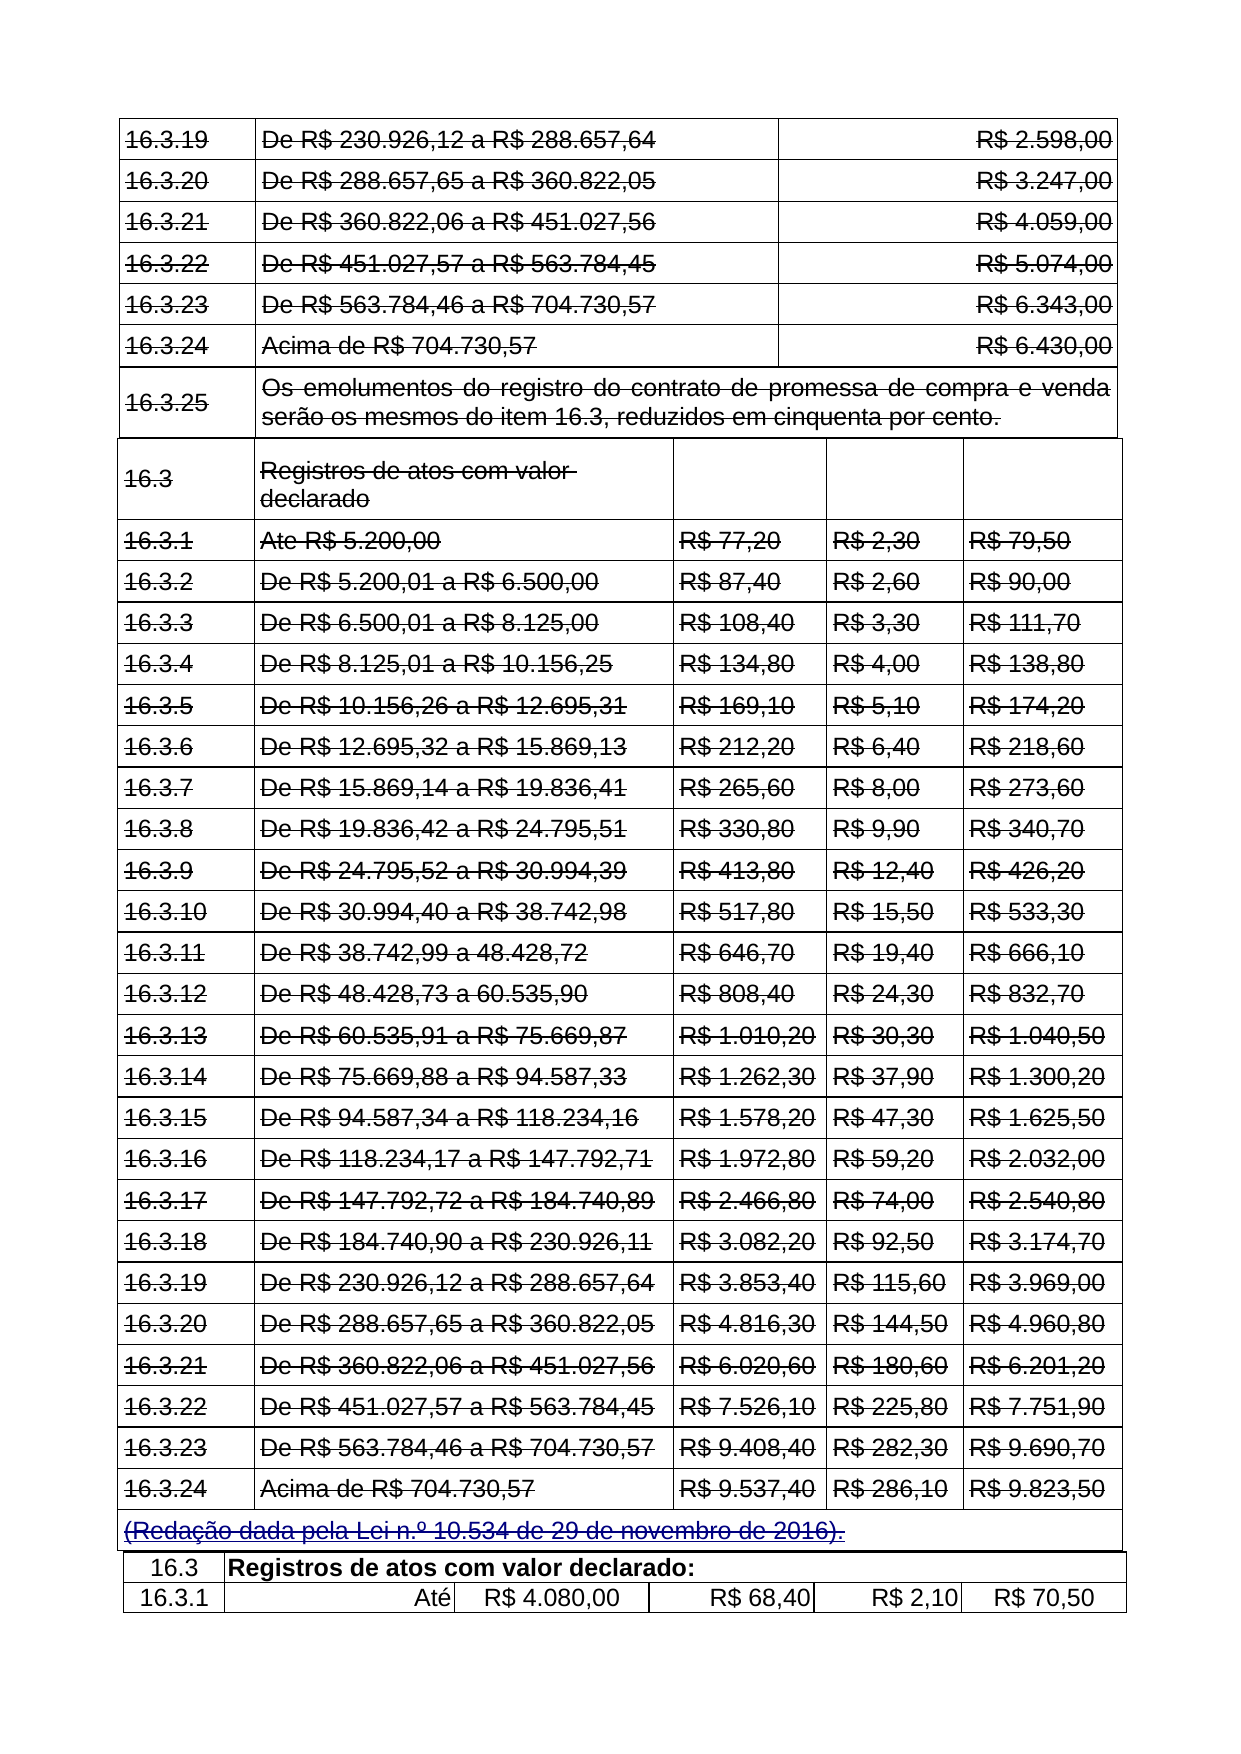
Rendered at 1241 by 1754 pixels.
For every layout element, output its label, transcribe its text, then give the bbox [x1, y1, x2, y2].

table_cell R$ 90,00 [964, 561, 1122, 601]
table_cell R$ 832,70 [964, 974, 1122, 1014]
table_cell R$ 1.625,50 [964, 1098, 1122, 1138]
table_cell De R$ 230.926,12 a R$ 288.657,64 [255, 1263, 673, 1303]
table_header [827, 439, 963, 519]
table_cell De R$ 230.926,12 a R$ 288.657,64 [256, 119, 778, 159]
table_cell 16.3.1 [118, 520, 254, 560]
table_cell R$ 533,30 [964, 891, 1122, 931]
table_cell R$ 111,70 [964, 603, 1122, 643]
table_cell R$ 5,10 [827, 685, 963, 725]
table_cell R$ 3.969,00 [964, 1263, 1122, 1303]
table_header 16.3.25 [120, 368, 255, 437]
table_cell R$ 2,60 [827, 561, 963, 601]
table_cell R$ 225,80 [827, 1386, 963, 1426]
table_cell De R$ 5.200,01 a R$ 6.500,00 [255, 561, 673, 601]
table_cell 16.3.20 [118, 1304, 254, 1344]
table_cell 16.3.19 [120, 119, 255, 159]
table_cell 16.3.23 [120, 284, 255, 324]
table_cell R$ 808,40 [674, 974, 826, 1014]
table_cell R$ 12,40 [827, 850, 963, 890]
table_cell R$ 47,30 [827, 1098, 963, 1138]
table_cell R$ 3.247,00 [779, 160, 1117, 201]
table_cell 16.3.5 [118, 685, 254, 725]
table_cell 16.3.22 [118, 1386, 254, 1426]
table_cell 16.3.6 [118, 726, 254, 766]
table_header Registros de atos com valor declarado [255, 439, 673, 519]
table_cell 16.3.1 [124, 1583, 224, 1612]
table_cell R$ 37,90 [827, 1056, 963, 1096]
table_cell R$ 1.972,80 [674, 1139, 826, 1179]
table_cell R$ 68,40 [650, 1583, 813, 1612]
table_cell R$ 30,30 [827, 1015, 963, 1055]
table_cell R$ 134,80 [674, 644, 826, 684]
table_cell De R$ 75.669,88 a R$ 94.587,33 [255, 1056, 673, 1096]
table_cell De R$ 15.869,14 a R$ 19.836,41 [255, 768, 673, 808]
table_cell De R$ 360.822,06 a R$ 451.027,56 [256, 202, 778, 242]
table_cell R$ 1.578,20 [674, 1098, 826, 1138]
table_cell 16.3.7 [118, 768, 254, 808]
table_cell 16.3.23 [118, 1428, 254, 1468]
table_cell R$ 330,80 [674, 809, 826, 849]
table_cell De R$ 30.994,40 a R$ 38.742,98 [255, 891, 673, 931]
table_cell R$ 6.430,00 [779, 325, 1117, 366]
table_cell R$ 8,00 [827, 768, 963, 808]
table_header 16.3 [118, 439, 254, 519]
table_cell 16.3.21 [118, 1345, 254, 1385]
table_cell R$ 70,50 [962, 1583, 1126, 1612]
table_cell 16.3.20 [120, 160, 255, 201]
table_cell R$ 426,20 [964, 850, 1122, 890]
table_cell R$ 6.343,00 [779, 284, 1117, 324]
table_cell R$ 4,00 [827, 644, 963, 684]
table_cell R$ 666,10 [964, 933, 1122, 973]
table_cell R$ 2,10 [815, 1583, 961, 1612]
table_cell De R$ 147.792,72 a R$ 184.740,89 [255, 1180, 673, 1220]
table_cell 16.3.22 [120, 243, 255, 283]
table_cell 16.3.18 [118, 1221, 254, 1261]
table_cell R$ 87,40 [674, 561, 826, 601]
table_cell R$ 1.040,50 [964, 1015, 1122, 1055]
table_cell R$ 180,60 [827, 1345, 963, 1385]
table_cell Ate R$ 5.200,00 [255, 520, 673, 560]
table_cell R$ 3.082,20 [674, 1221, 826, 1261]
table_cell R$ 4.080,00 [455, 1583, 648, 1612]
table_cell R$ 6.201,20 [964, 1345, 1122, 1385]
table_cell R$ 2,30 [827, 520, 963, 560]
table_cell R$ 2.540,80 [964, 1180, 1122, 1220]
table_header Os emolumentos do registro do contrato de promessa de compra e venda serão os mesmos do item 16.3, reduzidos em cinquenta por cento. [256, 368, 1117, 437]
table_cell R$ 74,00 [827, 1180, 963, 1220]
table_header 16.3 [124, 1553, 224, 1582]
table_cell R$ 9.690,70 [964, 1428, 1122, 1468]
table_cell 16.3.14 [118, 1056, 254, 1096]
table_cell R$ 174,20 [964, 685, 1122, 725]
table_cell Até [225, 1583, 454, 1612]
table_cell R$ 4.816,30 [674, 1304, 826, 1344]
table_cell R$ 1.010,20 [674, 1015, 826, 1055]
table_cell R$ 7.751,90 [964, 1386, 1122, 1426]
table_cell De R$ 38.742,99 a 48.428,72 [255, 933, 673, 973]
table_cell 16.3.15 [118, 1098, 254, 1138]
table_cell R$ 79,50 [964, 520, 1122, 560]
table_cell R$ 138,80 [964, 644, 1122, 684]
table_cell 16.3.12 [118, 974, 254, 1014]
table_cell 16.3.11 [118, 933, 254, 973]
table_cell 16.3.17 [118, 1180, 254, 1220]
table_cell De R$ 563.784,46 a R$ 704.730,57 [255, 1428, 673, 1468]
table_cell R$ 340,70 [964, 809, 1122, 849]
table_cell 16.3.2 [118, 561, 254, 601]
table_cell 16.3.8 [118, 809, 254, 849]
table_cell R$ 9.823,50 [964, 1469, 1122, 1509]
table_cell 16.3.13 [118, 1015, 254, 1055]
table_cell R$ 3,30 [827, 603, 963, 643]
table_header Registros de atos com valor declarado: [225, 1553, 1126, 1582]
table_cell R$ 273,60 [964, 768, 1122, 808]
table_cell (Redação dada pela Lei n.º 10.534 de 29 de novembro de 2016). [118, 1510, 1122, 1550]
table_cell De R$ 12.695,32 a R$ 15.869,13 [255, 726, 673, 766]
table_cell 16.3.24 [118, 1469, 254, 1509]
table_cell R$ 282,30 [827, 1428, 963, 1468]
table_cell R$ 6,40 [827, 726, 963, 766]
table_cell R$ 77,20 [674, 520, 826, 560]
table_cell De R$ 563.784,46 a R$ 704.730,57 [256, 284, 778, 324]
table_cell De R$ 8.125,01 a R$ 10.156,25 [255, 644, 673, 684]
table_cell 16.3.19 [118, 1263, 254, 1303]
table_cell De R$ 288.657,65 a R$ 360.822,05 [256, 160, 778, 201]
table_cell De R$ 6.500,01 a R$ 8.125,00 [255, 603, 673, 643]
table_cell 16.3.9 [118, 850, 254, 890]
table_cell R$ 15,50 [827, 891, 963, 931]
table_cell R$ 212,20 [674, 726, 826, 766]
table_header [674, 439, 826, 519]
table_cell R$ 9,90 [827, 809, 963, 849]
table_cell De R$ 19.836,42 a R$ 24.795,51 [255, 809, 673, 849]
table_cell De R$ 24.795,52 a R$ 30.994,39 [255, 850, 673, 890]
table_cell R$ 646,70 [674, 933, 826, 973]
table_cell R$ 5.074,00 [779, 243, 1117, 283]
table_cell 16.3.10 [118, 891, 254, 931]
table_cell De R$ 94.587,34 a R$ 118.234,16 [255, 1098, 673, 1138]
table_cell De R$ 360.822,06 a R$ 451.027,56 [255, 1345, 673, 1385]
table_cell 16.3.16 [118, 1139, 254, 1179]
table_cell R$ 108,40 [674, 603, 826, 643]
table_cell R$ 2.598,00 [779, 119, 1117, 159]
table_cell 16.3.21 [120, 202, 255, 242]
table_cell De R$ 451.027,57 a R$ 563.784,45 [256, 243, 778, 283]
table_cell R$ 7.526,10 [674, 1386, 826, 1426]
table_cell R$ 3.853,40 [674, 1263, 826, 1303]
table_cell R$ 218,60 [964, 726, 1122, 766]
table_cell De R$ 48.428,73 a 60.535,90 [255, 974, 673, 1014]
table_cell R$ 9.537,40 [674, 1469, 826, 1509]
table_cell R$ 2.032,00 [964, 1139, 1122, 1179]
table_cell R$ 286,10 [827, 1469, 963, 1509]
table_cell De R$ 118.234,17 a R$ 147.792,71 [255, 1139, 673, 1179]
table_cell R$ 24,30 [827, 974, 963, 1014]
table_cell De R$ 184.740,90 a R$ 230.926,11 [255, 1221, 673, 1261]
table_cell R$ 169,10 [674, 685, 826, 725]
table_cell 16.3.24 [120, 325, 255, 366]
table_cell R$ 4.059,00 [779, 202, 1117, 242]
table_cell 16.3.4 [118, 644, 254, 684]
table_cell R$ 2.466,80 [674, 1180, 826, 1220]
table_cell 16.3.3 [118, 603, 254, 643]
table_header [964, 439, 1122, 519]
table_cell R$ 9.408,40 [674, 1428, 826, 1468]
table_cell De R$ 288.657,65 a R$ 360.822,05 [255, 1304, 673, 1344]
table_cell R$ 3.174,70 [964, 1221, 1122, 1261]
table_cell R$ 92,50 [827, 1221, 963, 1261]
table_cell R$ 144,50 [827, 1304, 963, 1344]
table_cell R$ 517,80 [674, 891, 826, 931]
table_cell R$ 19,40 [827, 933, 963, 973]
table_cell De R$ 10.156,26 a R$ 12.695,31 [255, 685, 673, 725]
table_cell Acima de R$ 704.730,57 [256, 325, 778, 366]
table_cell R$ 115,60 [827, 1263, 963, 1303]
table_cell R$ 1.262,30 [674, 1056, 826, 1096]
table_cell R$ 6.020,60 [674, 1345, 826, 1385]
table_cell De R$ 60.535,91 a R$ 75.669,87 [255, 1015, 673, 1055]
table_cell R$ 413,80 [674, 850, 826, 890]
table_cell R$ 4.960,80 [964, 1304, 1122, 1344]
table_cell De R$ 451.027,57 a R$ 563.784,45 [255, 1386, 673, 1426]
table_cell R$ 265,60 [674, 768, 826, 808]
table_cell Acima de R$ 704.730,57 [255, 1469, 673, 1509]
table_cell R$ 1.300,20 [964, 1056, 1122, 1096]
table_cell R$ 59,20 [827, 1139, 963, 1179]
